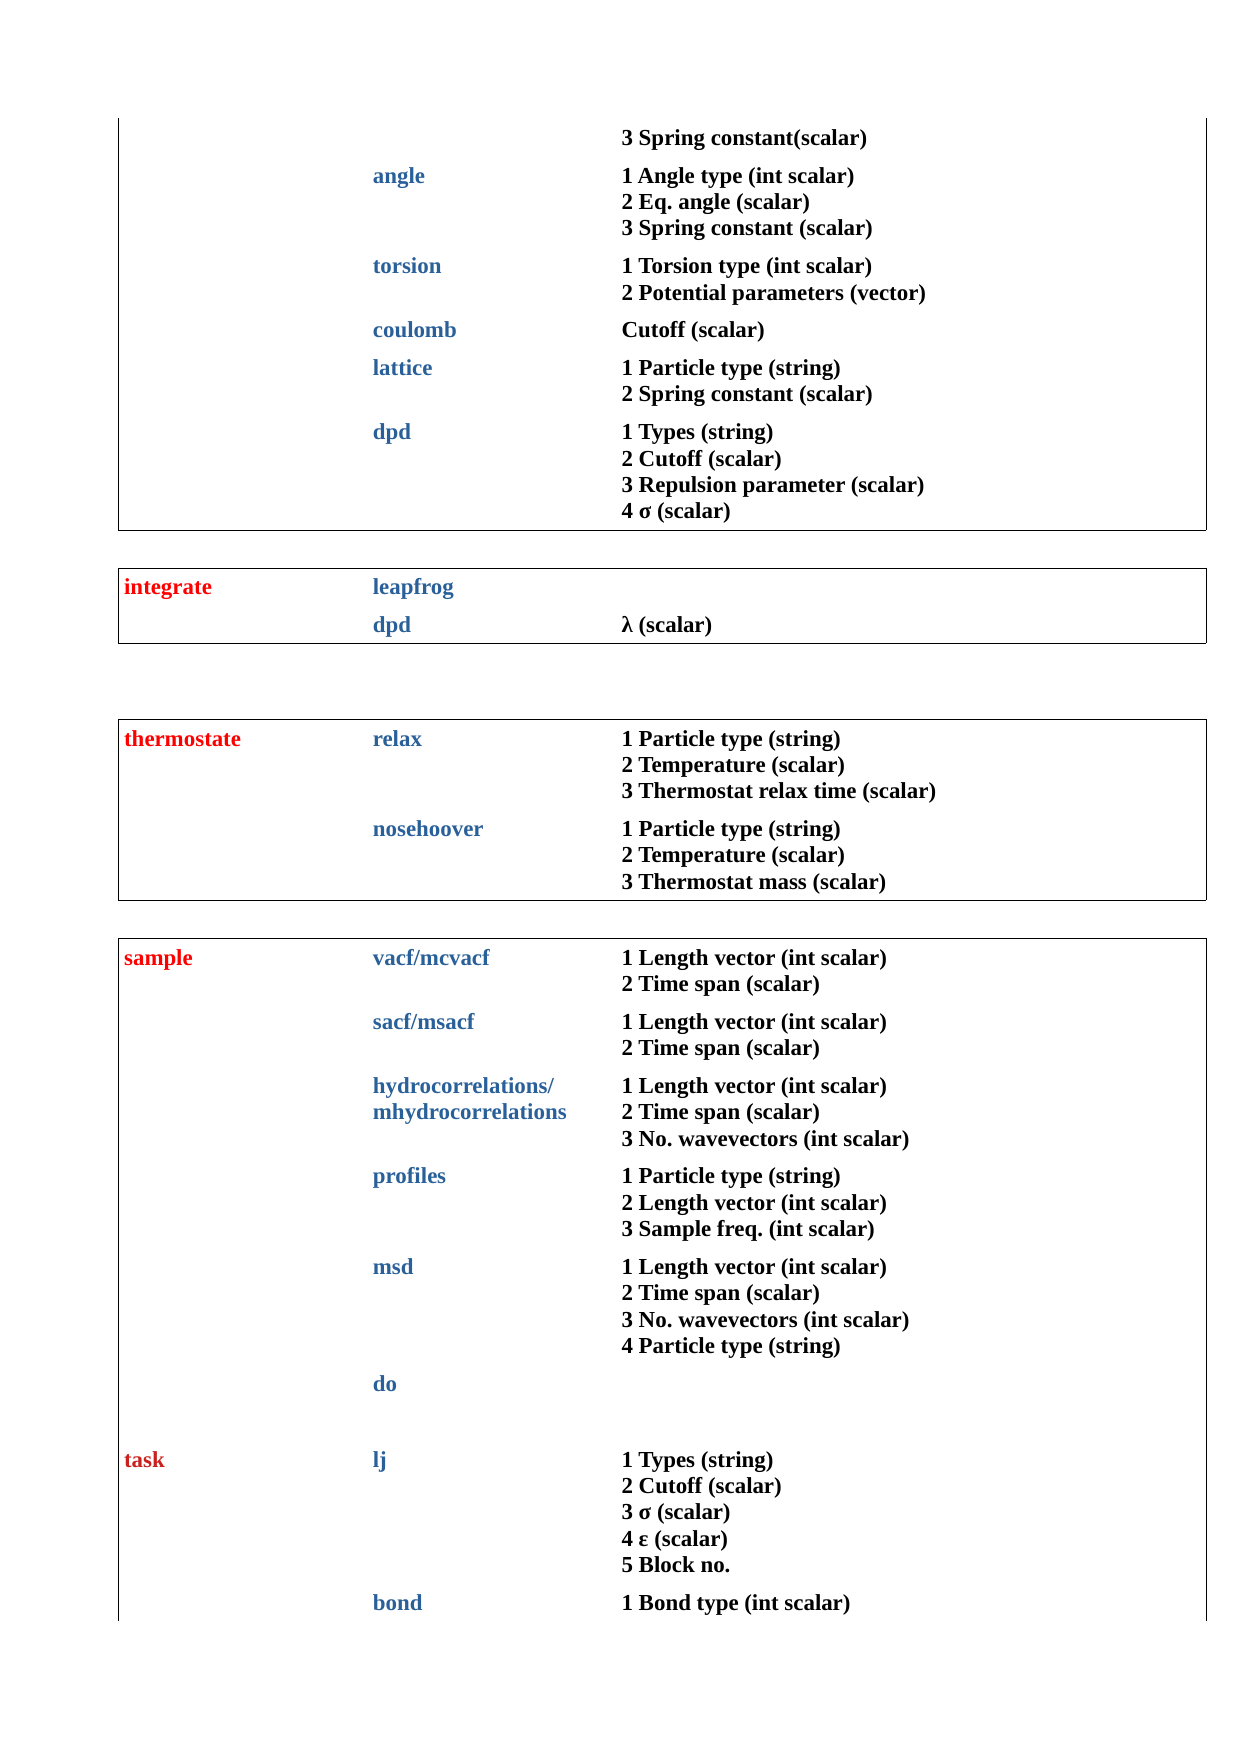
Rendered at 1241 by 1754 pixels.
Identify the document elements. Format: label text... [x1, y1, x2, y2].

table_cell [119, 413, 367, 529]
table_cell sample [119, 939, 367, 1002]
table_cell 1 Length vector (int scalar) 2 Time span (scalar) [616, 939, 999, 1002]
table_cell lattice [367, 349, 616, 413]
table_cell [119, 1066, 367, 1157]
table_cell [119, 810, 367, 900]
table_cell [616, 1402, 999, 1440]
table_cell [367, 901, 616, 938]
table_cell coulomb [367, 311, 616, 348]
table_cell bond [367, 1583, 616, 1621]
table_cell profiles [367, 1157, 616, 1247]
table_cell Cutoff (scalar) [616, 311, 999, 348]
table_cell [119, 349, 367, 413]
table_cell [616, 901, 999, 938]
table_cell sacf/msacf [367, 1002, 616, 1066]
table_cell [119, 118, 367, 156]
table_cell [367, 118, 616, 156]
table_cell [999, 156, 1206, 246]
table_cell [119, 1364, 367, 1402]
table_cell [999, 939, 1206, 1002]
table_cell 1 Length vector (int scalar) 2 Time span (scalar) 3 No. wavevectors (int scalar) 4 Particle type (string) [616, 1248, 999, 1364]
table_cell task [119, 1440, 367, 1583]
table_cell [999, 1402, 1206, 1440]
table_cell [616, 644, 999, 681]
table_cell [616, 681, 999, 719]
table_cell [119, 1583, 367, 1621]
table_cell nosehoover [367, 810, 616, 900]
table_cell dpd [367, 605, 616, 643]
table_cell 1 Types (string) 2 Cutoff (scalar) 3 Repulsion parameter (scalar) 4 σ (scalar) [616, 413, 999, 529]
table_cell [118, 901, 367, 938]
table_cell 1 Bond type (int scalar) [616, 1583, 999, 1621]
table_cell relax [367, 720, 616, 809]
table_cell [999, 605, 1206, 643]
table_cell [999, 644, 1206, 681]
table_cell [999, 569, 1206, 605]
table_cell [999, 720, 1206, 809]
table_cell [999, 118, 1206, 156]
table_cell angle [367, 156, 616, 246]
table_cell 1 Length vector (int scalar) 2 Time span (scalar) [616, 1002, 999, 1066]
table_cell 1 Particle type (string) 2 Temperature (scalar) 3 Thermostat relax time (scalar) [616, 720, 999, 809]
table_cell [999, 413, 1206, 529]
table_cell [999, 1066, 1206, 1157]
table_cell [118, 644, 367, 681]
table_cell 1 Particle type (string) 2 Length vector (int scalar) 3 Sample freq. (int scalar) [616, 1157, 999, 1247]
table_cell [616, 1364, 999, 1402]
table_cell [118, 681, 367, 719]
table_cell [999, 1583, 1206, 1621]
table_cell hydrocorrelations/ mhydrocorrelations [367, 1066, 616, 1157]
table_cell dpd [367, 413, 616, 529]
table_cell [999, 681, 1206, 719]
table_cell 1 Length vector (int scalar) 2 Time span (scalar) 3 No. wavevectors (int scalar) [616, 1066, 999, 1157]
table_cell 3 Spring constant(scalar) [616, 118, 999, 156]
table_cell [118, 531, 367, 567]
table_cell [999, 246, 1206, 311]
table_cell [999, 1364, 1206, 1402]
table_cell [999, 810, 1206, 900]
table_cell [616, 531, 999, 567]
table_cell [367, 531, 616, 567]
table_cell [999, 1248, 1206, 1364]
table_cell [999, 1440, 1206, 1583]
table_cell [999, 531, 1206, 567]
table_cell [119, 1248, 367, 1364]
table_cell msd [367, 1248, 616, 1364]
table_cell [119, 605, 367, 643]
table_cell vacf/mcvacf [367, 939, 616, 1002]
table_cell do [367, 1364, 616, 1402]
table_cell [119, 1002, 367, 1066]
table_cell [616, 569, 999, 605]
table_cell torsion [367, 246, 616, 311]
table_cell [119, 1402, 367, 1440]
table_cell [999, 1157, 1206, 1247]
table_cell 1 Particle type (string) 2 Spring constant (scalar) [616, 349, 999, 413]
table_cell [999, 311, 1206, 348]
table_cell [999, 901, 1206, 938]
table_cell [119, 156, 367, 246]
table_cell [119, 311, 367, 348]
table_cell [999, 349, 1206, 413]
table_cell 1 Torsion type (int scalar) 2 Potential parameters (vector) [616, 246, 999, 311]
table_cell lj [367, 1440, 616, 1583]
table_cell 1 Types (string) 2 Cutoff (scalar) 3 σ (scalar) 4 ε (scalar) 5 Block no. [616, 1440, 999, 1583]
table_cell thermostate [119, 720, 367, 809]
table_cell 1 Angle type (int scalar) 2 Eq. angle (scalar) 3 Spring constant (scalar) [616, 156, 999, 246]
table_cell integrate [119, 569, 367, 605]
table_cell 1 Particle type (string) 2 Temperature (scalar) 3 Thermostat mass (scalar) [616, 810, 999, 900]
table_cell [119, 1157, 367, 1247]
table_cell [367, 644, 616, 681]
table_cell [367, 1402, 616, 1440]
table_cell [999, 1002, 1206, 1066]
table_cell λ (scalar) [616, 605, 999, 643]
table_cell [367, 681, 616, 719]
table_cell [119, 246, 367, 311]
table_cell leapfrog [367, 569, 616, 605]
